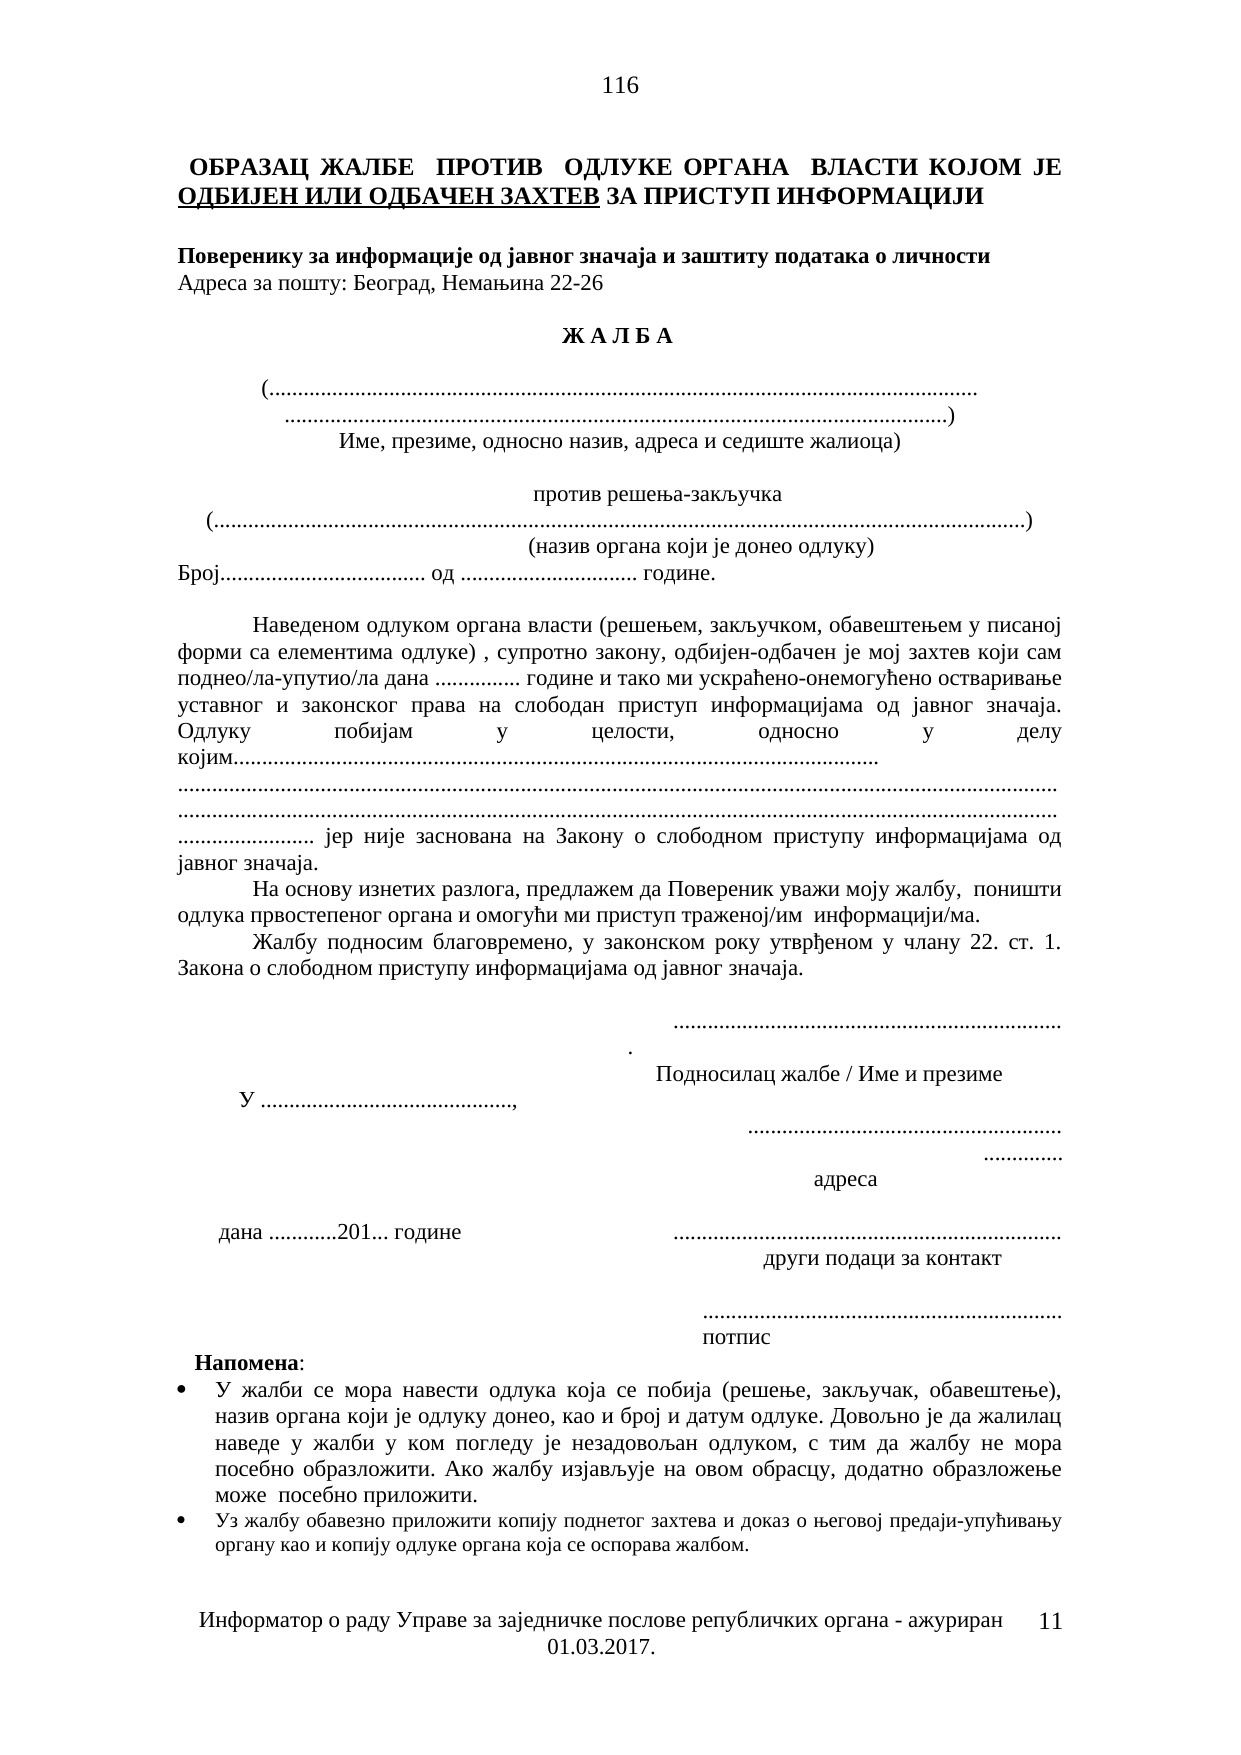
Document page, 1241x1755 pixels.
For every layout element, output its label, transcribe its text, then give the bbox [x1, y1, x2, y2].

text други подаци за контакт [702, 1244, 1063, 1270]
text ..................................................................... [627, 1007, 1063, 1059]
text Адреса за пошту: Београд, Немањина 22-26 [177, 269, 1063, 295]
text Број.................................... од ............................... године. [177, 559, 1063, 585]
text Поверенику за информације од јавног значаја и заштиту података о личности [177, 243, 1063, 269]
text (назив органа који је донео одлуку) [177, 532, 1063, 559]
text Подносилац жалбе / Име и презиме [627, 1059, 1063, 1086]
text Жалбу подносим благовремено, у законском року утврђеном у члану 22. ст. 1. Закона о слободном приступу информацијама од јавног значаја. [177, 928, 1063, 981]
subtitle ОБРАЗАЦ ЖАЛБЕ ПРОТИВ ОДЛУКЕ ОРГАНА ВЛАСТИ КОЈОМ ЈЕ ОДБИЈЕН ИЛИ ОДБАЧЕН ЗАХТЕВ ЗА ПРИСТУП ИНФОРМАЦИЈИ [177, 148, 1063, 210]
text Напомена: [177, 1349, 1063, 1376]
text Наведеном одлуком органа власти (решењем, закључком, обавештењем у писаној форми са елементима одлуке) , супротно закону, одбијен-одбачен је мој захтев који сам поднео/ла-упутио/ла дана ............... године и тако ми ускраћено-онемогућено остваривање уставног и законског права на слободан приступ информацијама од јавног значаја. Oдлуку побијам у целости, односно у делу којим................................................................................................................. [177, 612, 1063, 770]
text ....................................................................................................................) [177, 401, 1063, 427]
text (............................................................................................................................ [177, 374, 1063, 401]
text против решења-закључка (..............................................................................................................................................) [177, 480, 1063, 532]
text адреса [177, 1165, 1063, 1191]
list У жалби се мора навести одлука која се побија (решење, закључак, обавештење), назив органа који је одлуку донео, као и број и датум одлуке. Довољно је да жалилац наведе у жалби у ком погледу је незадовољан одлуком, с тим да жалбу не мора посебно образложити. Ако жалбу изјављује на овом обрасцу, додатно образложење може посебно приложити. [177, 1376, 1063, 1508]
text ............................................................... потпис [702, 1297, 1063, 1349]
text На основу изнетих разлога, предлажем да Повереник уважи моју жалбу, поништи одлука првостепеног органа и омогући ми приступ траженој/им информацији/ма. [177, 875, 1063, 928]
text Име, презиме, односно назив, адреса и седиште жалиоца) [177, 427, 1063, 453]
text дана ............201... године .................................................................... [177, 1218, 1063, 1244]
text У ............................................, ..................................................................... [177, 1086, 1063, 1165]
text Ж А Л Б А [177, 322, 1063, 348]
list Уз жалбу обавезно приложити копију поднетог захтева и доказ о његовој предаји-упућивању органу као и копију одлуке органа која се оспорава жалбом. [177, 1508, 1063, 1556]
text ............................................................................................................................................................................................................................................................................................................................................ јер није заснована на Закону о слободном приступу информацијама од јавног значаја. [177, 770, 1063, 875]
